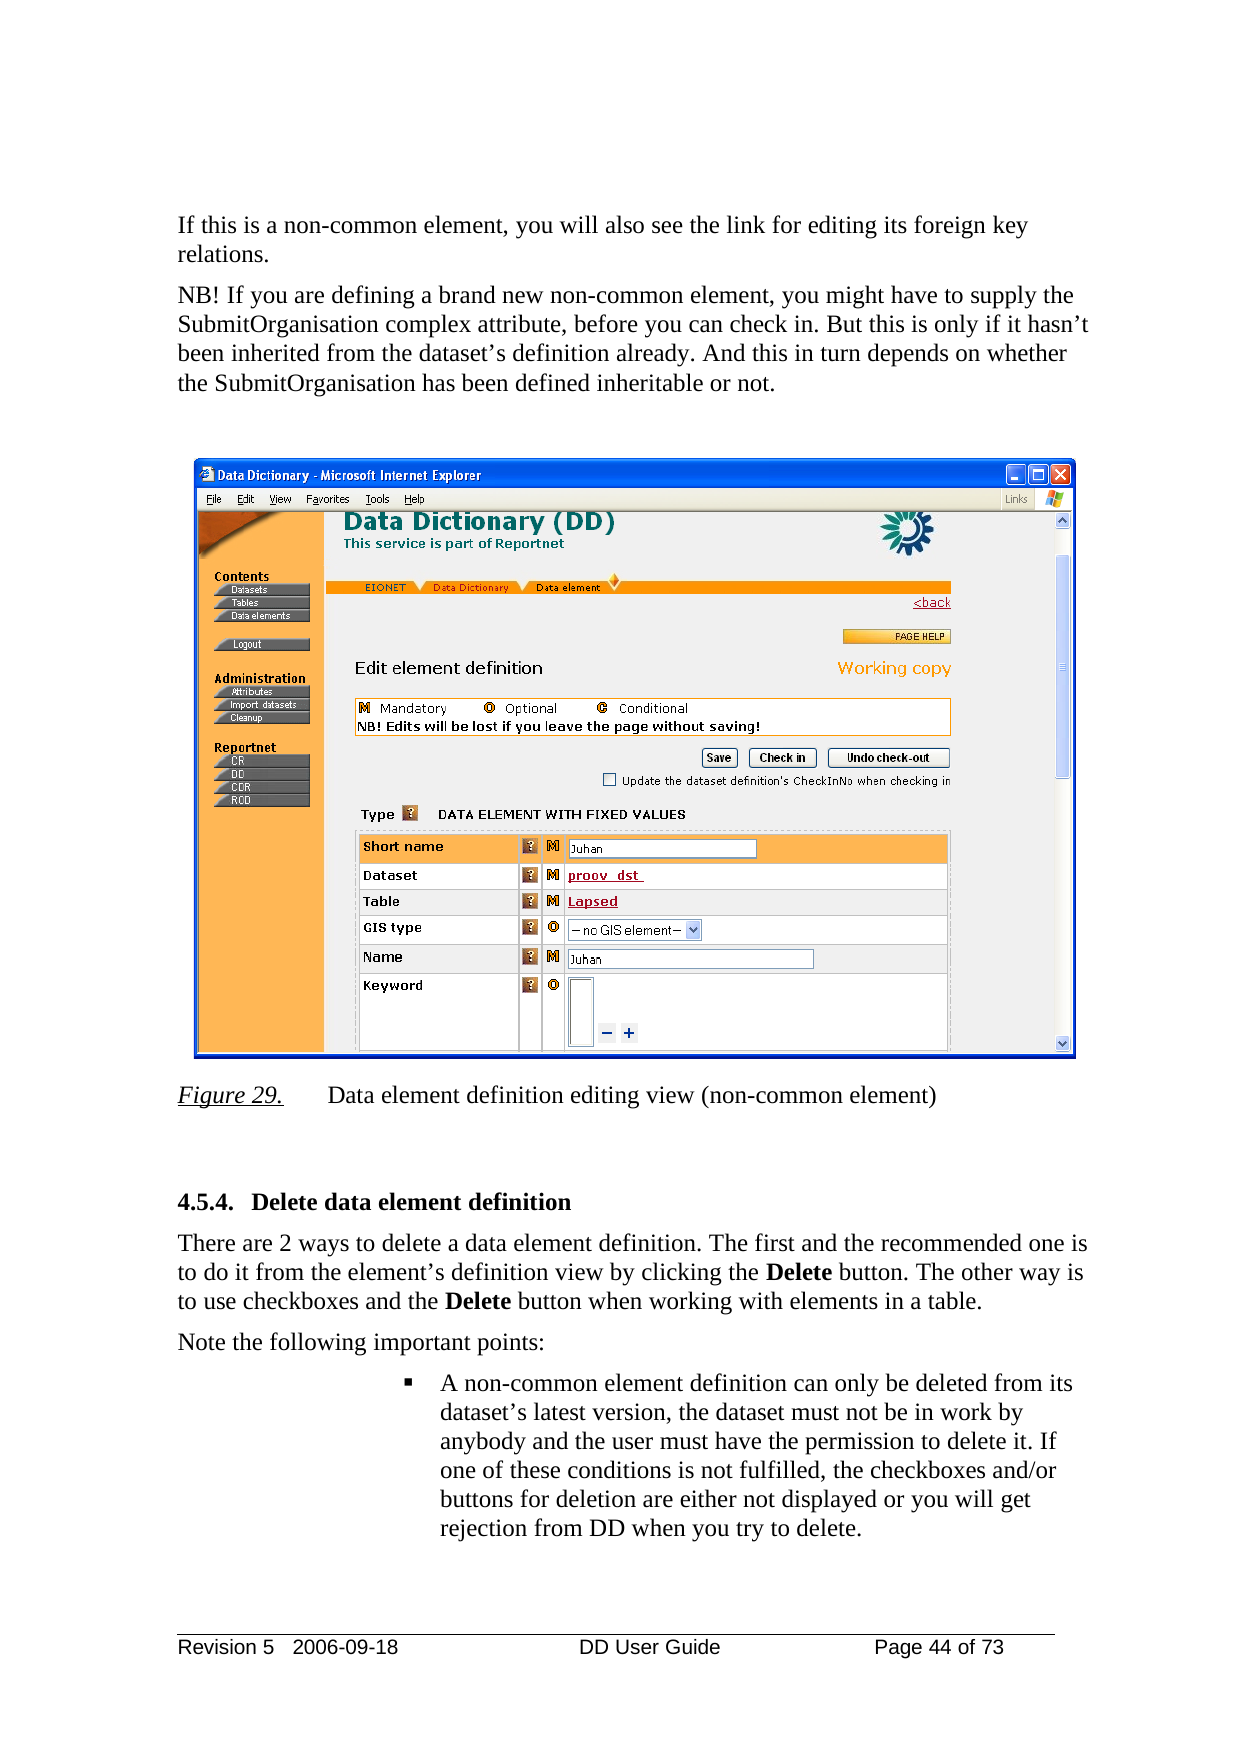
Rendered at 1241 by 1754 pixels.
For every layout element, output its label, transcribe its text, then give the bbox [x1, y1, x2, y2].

text If this is a non-common element, you will also see the link for editing its foreign key relations. [177, 210, 1092, 268]
picture [193, 458, 1076, 1059]
text NB! If you are defining a brand new non-common element, you might have to supply the SubmitOrganisation complex attribute, before you can check in. But this is only if it hasn’t been inherited from the dataset’s definition already. And this in turn depends on whether the SubmitOrganisation has been defined inheritable or not. [177, 280, 1092, 396]
text Note the following important points: [177, 1327, 1092, 1356]
list A non-common element definition can only be deleted from its dataset’s latest version, the dataset must not be in work by anybody and the user must have the permission to delete it. If one of these conditions is not fulfilled, the checkboxes and/or buttons for deletion are either not displayed or you will get rejection from DD when you try to delete. [402, 1368, 1092, 1542]
text Figure 29. Data element definition editing view (non-common element) [177, 1080, 1092, 1109]
subtitle Delete data element definition [177, 1186, 1092, 1215]
text There are 2 ways to delete a data element definition. The first and the recommended one is to do it from the element’s definition view by clicking the Delete button. The other way is to use checkboxes and the Delete button when working with elements in a table. [177, 1228, 1092, 1315]
